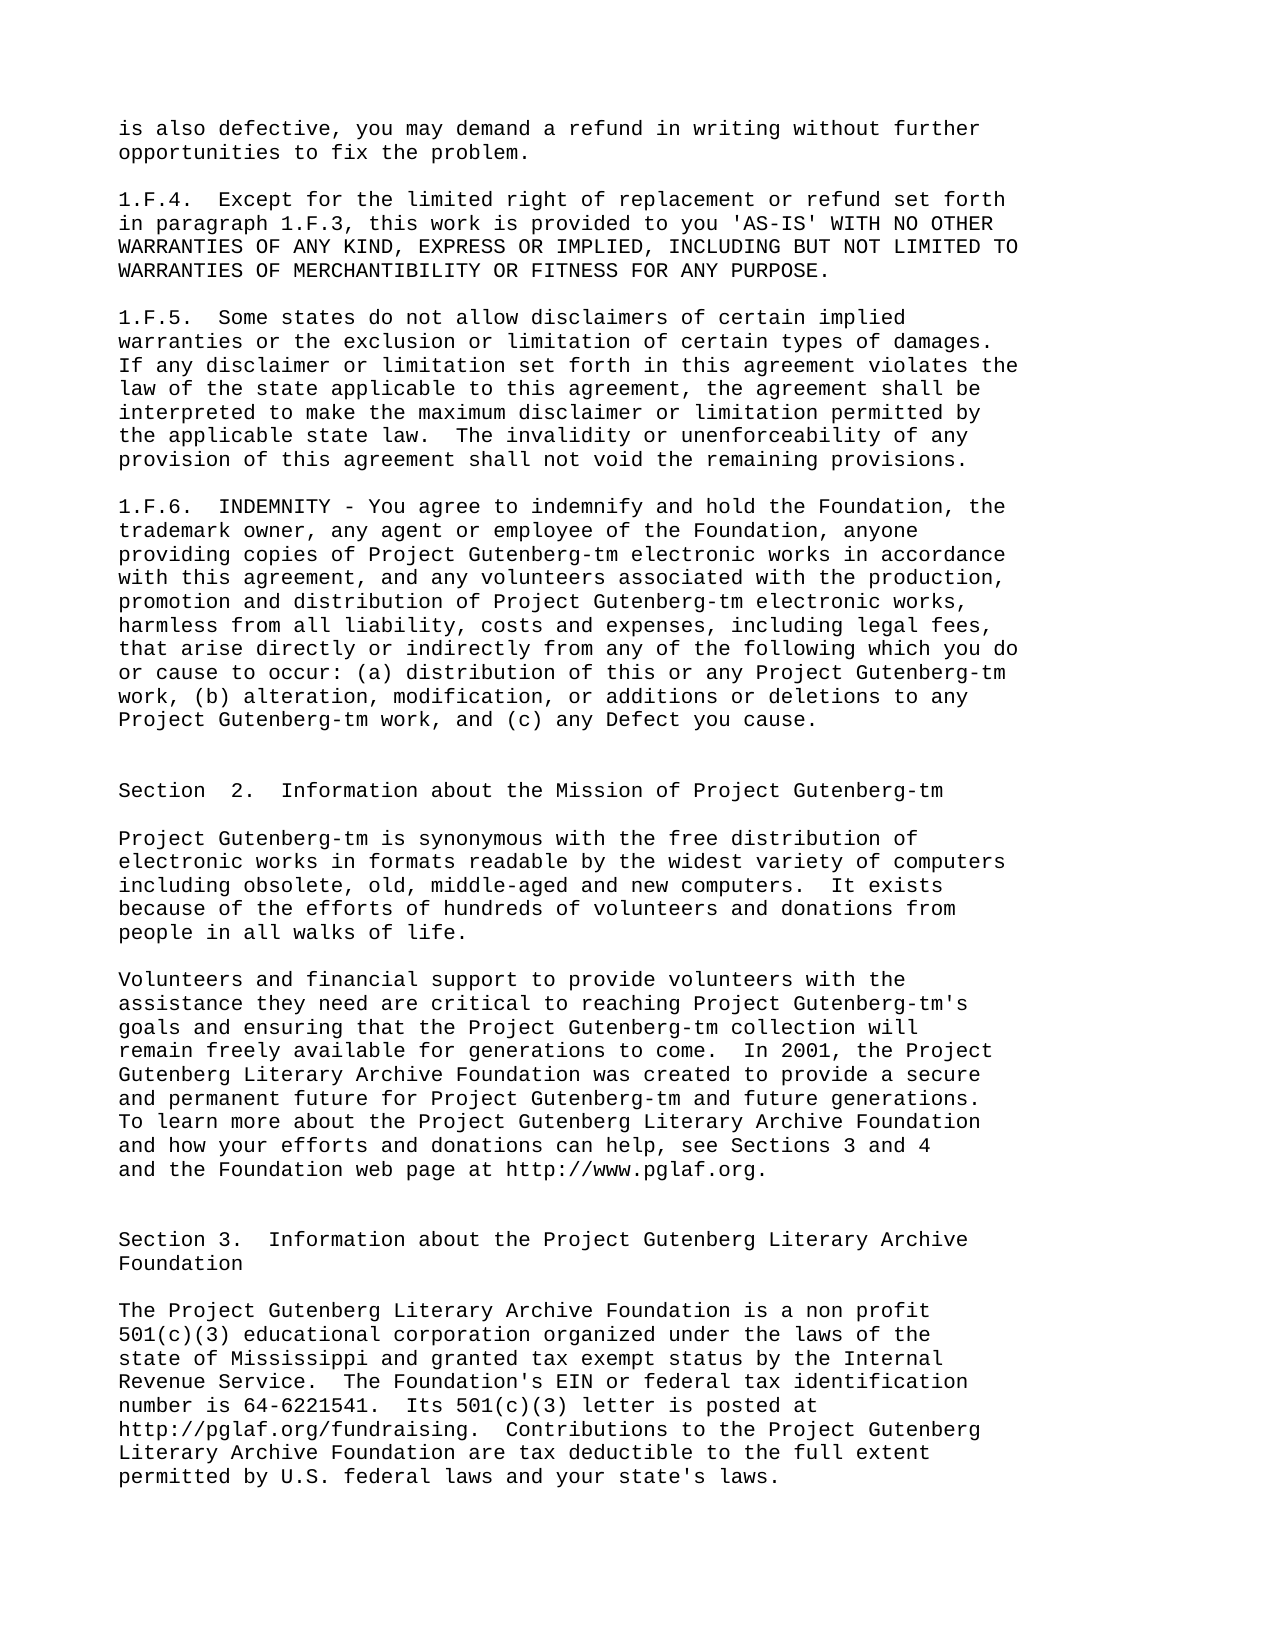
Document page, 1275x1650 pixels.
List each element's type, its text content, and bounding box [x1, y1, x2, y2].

text Project Gutenberg-tm work, and (c) any Defect you cause. [118, 709, 1157, 733]
text Literary Archive Foundation are tax deductible to the full extent [118, 1442, 1157, 1466]
text number is 64-6221541. Its 501(c)(3) letter is posted at [118, 1395, 1157, 1419]
text including obsolete, old, middle-aged and new computers. It exists [118, 875, 1157, 898]
text WARRANTIES OF MERCHANTIBILITY OR FITNESS FOR ANY PURPOSE. [118, 260, 1157, 284]
text and permanent future for Project Gutenberg-tm and future generations. [118, 1088, 1157, 1111]
text Project Gutenberg-tm is synonymous with the free distribution of [118, 827, 1157, 851]
text and the Foundation web page at http://www.pglaf.org. [118, 1158, 1157, 1182]
text If any disclaimer or limitation set forth in this agreement violates the [118, 354, 1157, 378]
text interpreted to make the maximum disclaimer or limitation permitted by [118, 402, 1157, 426]
text opportunities to fix the problem. [118, 142, 1157, 165]
text state of Mississippi and granted tax exempt status by the Internal [118, 1348, 1157, 1371]
text warranties or the exclusion or limitation of certain types of damages. [118, 331, 1157, 354]
text The Project Gutenberg Literary Archive Foundation is a non profit [118, 1300, 1157, 1324]
text trademark owner, any agent or employee of the Foundation, anyone [118, 520, 1157, 544]
text law of the state applicable to this agreement, the agreement shall be [118, 378, 1157, 402]
text people in all walks of life. [118, 922, 1157, 946]
text 1.F.5. Some states do not allow disclaimers of certain implied [118, 307, 1157, 331]
text Volunteers and financial support to provide volunteers with the [118, 969, 1157, 993]
text because of the efforts of hundreds of volunteers and donations from [118, 898, 1157, 922]
text that arise directly or indirectly from any of the following which you do [118, 638, 1157, 662]
text the applicable state law. The invalidity or unenforceability of any [118, 426, 1157, 449]
text harmless from all liability, costs and expenses, including legal fees, [118, 615, 1157, 638]
text is also defective, you may demand a refund in writing without further [118, 118, 1157, 142]
text with this agreement, and any volunteers associated with the production, [118, 567, 1157, 591]
text Gutenberg Literary Archive Foundation was created to provide a secure [118, 1064, 1157, 1088]
text Foundation [118, 1253, 1157, 1277]
text Revenue Service. The Foundation's EIN or federal tax identification [118, 1371, 1157, 1395]
text provision of this agreement shall not void the remaining provisions. [118, 449, 1157, 473]
text permitted by U.S. federal laws and your state's laws. [118, 1466, 1157, 1489]
text 501(c)(3) educational corporation organized under the laws of the [118, 1324, 1157, 1348]
text providing copies of Project Gutenberg-tm electronic works in accordance [118, 544, 1157, 567]
text Section 3. Information about the Project Gutenberg Literary Archive [118, 1229, 1157, 1253]
text 1.F.6. INDEMNITY - You agree to indemnify and hold the Foundation, the [118, 496, 1157, 520]
text remain freely available for generations to come. In 2001, the Project [118, 1040, 1157, 1064]
text in paragraph 1.F.3, this work is provided to you 'AS-IS' WITH NO OTHER [118, 213, 1157, 236]
text To learn more about the Project Gutenberg Literary Archive Foundation [118, 1111, 1157, 1135]
text assistance they need are critical to reaching Project Gutenberg-tm's [118, 993, 1157, 1017]
text and how your efforts and donations can help, see Sections 3 and 4 [118, 1135, 1157, 1158]
text 1.F.4. Except for the limited right of replacement or refund set forth [118, 189, 1157, 213]
text electronic works in formats readable by the widest variety of computers [118, 851, 1157, 875]
text or cause to occur: (a) distribution of this or any Project Gutenberg-tm [118, 662, 1157, 686]
text http://pglaf.org/fundraising. Contributions to the Project Gutenberg [118, 1419, 1157, 1442]
text goals and ensuring that the Project Gutenberg-tm collection will [118, 1017, 1157, 1040]
text Section 2. Information about the Mission of Project Gutenberg-tm [118, 780, 1157, 804]
text work, (b) alteration, modification, or additions or deletions to any [118, 686, 1157, 709]
text promotion and distribution of Project Gutenberg-tm electronic works, [118, 591, 1157, 615]
text WARRANTIES OF ANY KIND, EXPRESS OR IMPLIED, INCLUDING BUT NOT LIMITED TO [118, 236, 1157, 260]
